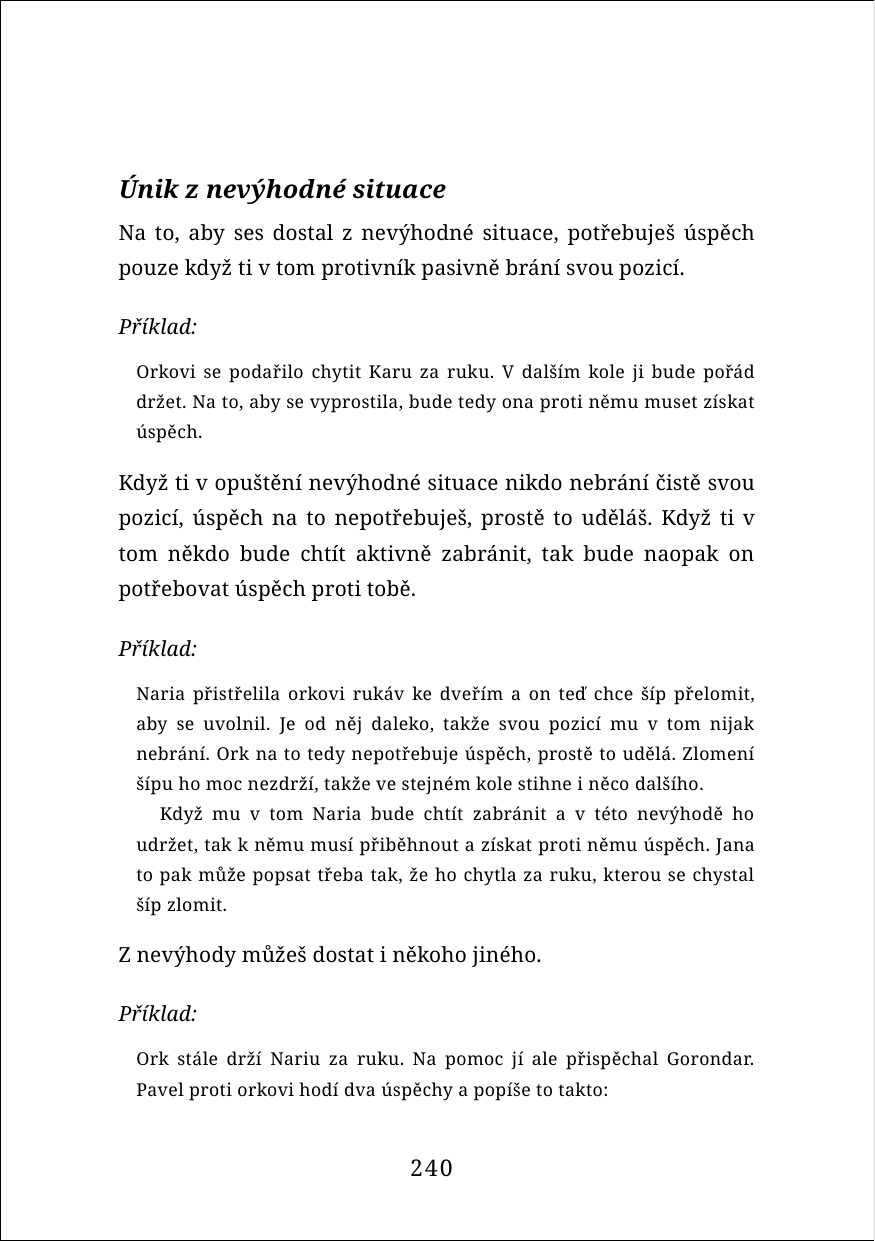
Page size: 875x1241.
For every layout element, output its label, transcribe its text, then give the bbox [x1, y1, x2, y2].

text Když ti v opuštění nevýhodné situace nikdo nebrání čistě svou pozicí, úspěch na to nepotřebuješ, prostě to uděláš. Když ti v tom někdo bude chtít aktivně zabránit, tak bude naopak on potřebovat úspěch proti tobě. [118, 468, 756, 603]
text Příklad: [118, 634, 756, 662]
text Příklad: [118, 999, 756, 1028]
text Příklad: [118, 312, 756, 341]
text Ork stále drží Nariu za ruku. Na pomoc jí ale přispěchal Gorondar. Pavel proti orkovi hodí dva úspěchy a popíše to takto: [136, 1047, 756, 1101]
text Naria přistřelila orkovi rukáv ke dveřím a on teď chce šíp přelomit, aby se uvolnil. Je od něj daleko, takže svou pozicí mu v tom nijak nebrání. Ork na to tedy nepotřebuje úspěch, prostě to udělá. Zlomení šípu ho moc nezdrží, takže ve stejném kole stihne i něco dalšího. Když mu v tom Naria bude chtít zabránit a v této nevýhodě ho udržet, tak k němu musí přiběhnout a získat proti němu úspěch. Jana to pak může popsat třeba tak, že ho chytla za ruku, kterou se chystal šíp zlomit. [136, 681, 756, 917]
text Orkovi se podařilo chytit Karu za ruku. V dalším kole ji bude pořád držet. Na to, aby se vyprostila, bude tedy ona proti němu muset získat úspěch. [136, 359, 756, 444]
subtitle Únik z nevýhodné situace [118, 172, 756, 206]
text Z nevýhody můžeš dostat i někoho jiného. [118, 940, 756, 969]
text Na to, aby ses dostal z nevýhodné situace, potřebuješ úspěch pouze když ti v tom protivník pasivně brání svou pozicí. [118, 218, 756, 282]
